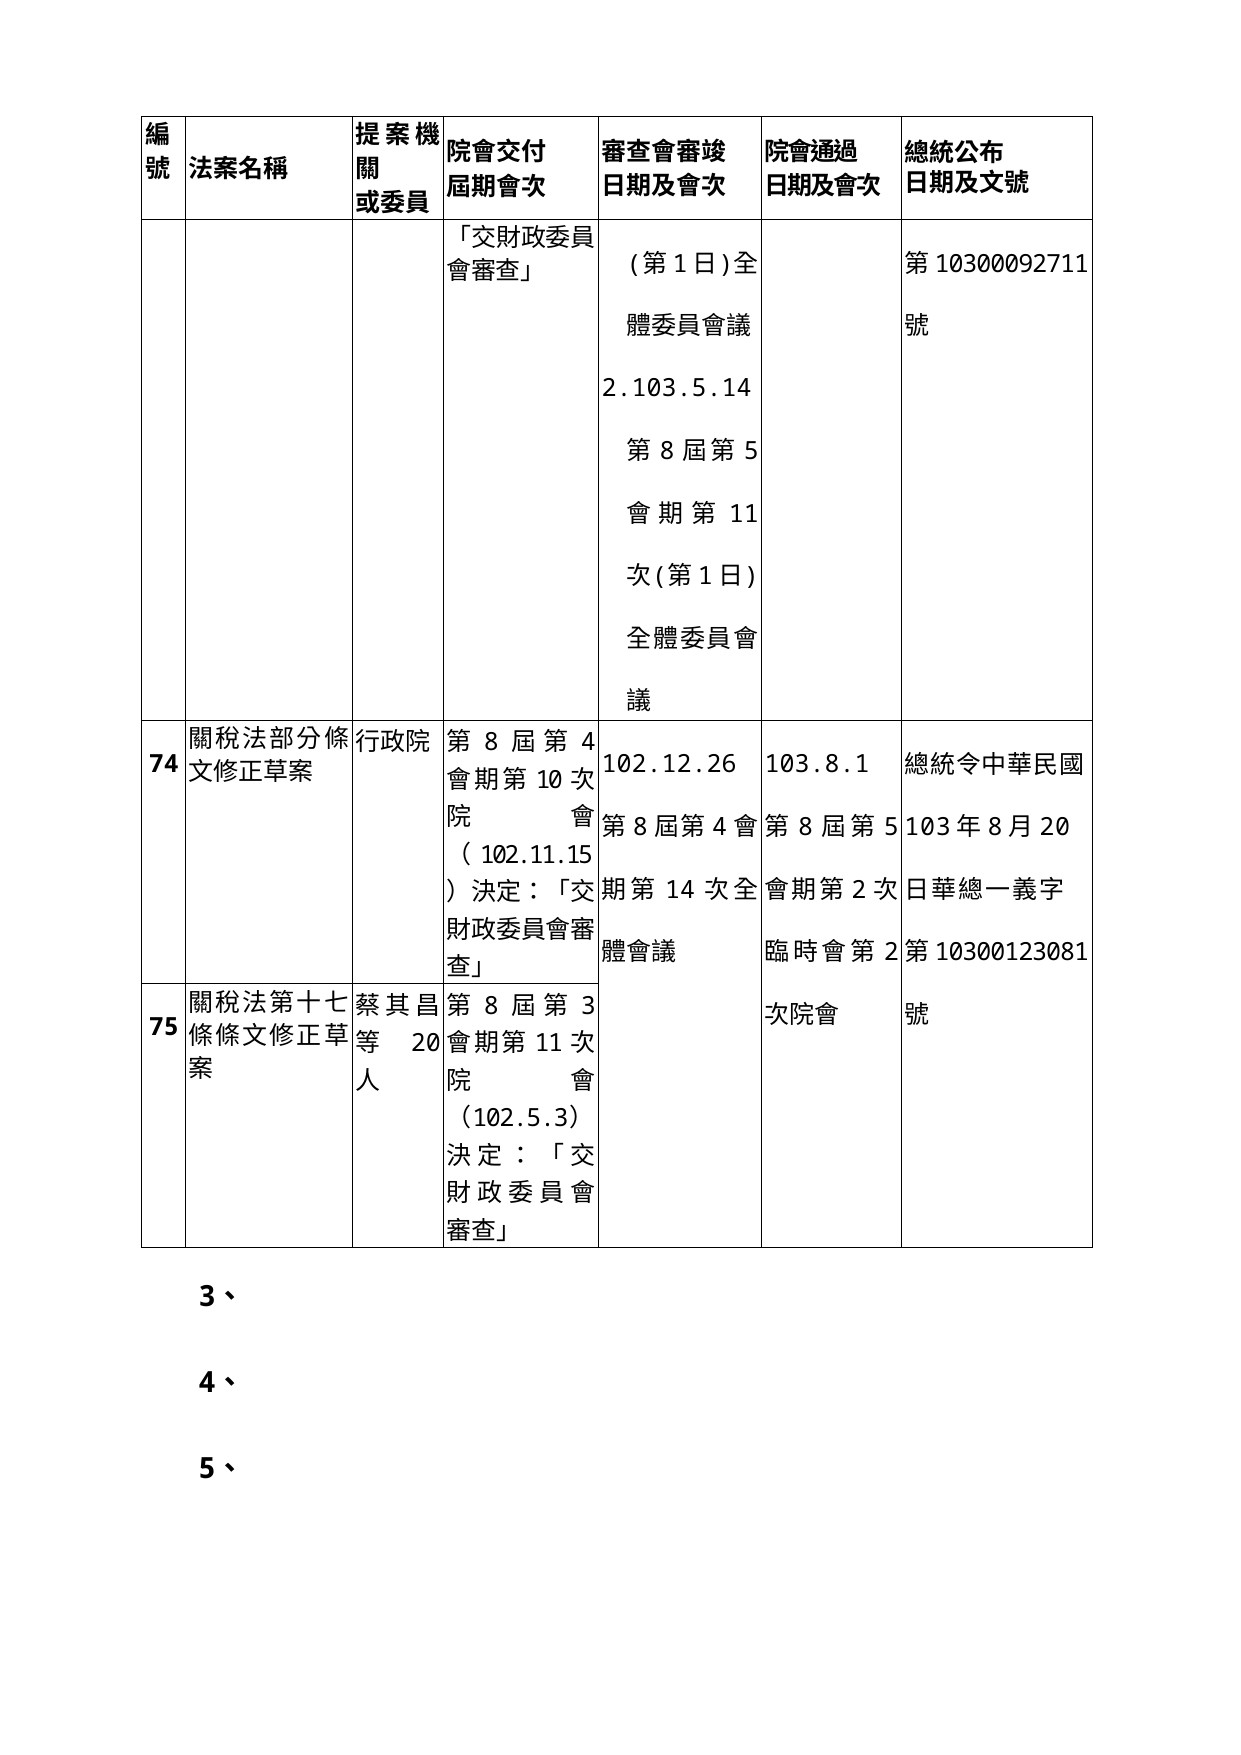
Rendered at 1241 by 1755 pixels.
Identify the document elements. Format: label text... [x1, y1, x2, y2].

table_cell 總統令中華民國103年8月20日華總一義字 第10300123081號 [902, 721, 1092, 1247]
table_cell 第8屆第4會期第10次院會（102.11.15）決定：「交財政委員會審查」 [444, 721, 598, 983]
table_cell 行政院 [353, 721, 443, 983]
table_cell 75 [142, 984, 185, 1247]
table_cell 關稅法第十七條條文修正草案 [186, 984, 352, 1247]
table_cell 第8屆第3會期第11次院會（102.5.3）決定：「交財政委員會審查」 [444, 984, 598, 1247]
table_cell 102.12.26第8屆第4會期第14次全體會議 [599, 721, 761, 1247]
table_cell [142, 220, 185, 720]
table_header 院會交付 屆期會次 [444, 117, 598, 219]
table_header 審查會審竣 日期及會次 [599, 117, 761, 219]
table_cell 103.8.1第8屆第5會期第2次臨時會第2次院會 [762, 721, 901, 1247]
table_header 編號 [142, 117, 185, 219]
table_cell 第10300092711號 [902, 220, 1092, 720]
table_cell 「交財政委員會審查」 [444, 220, 598, 720]
table_header 院會通過 日期及會次 [762, 117, 901, 219]
table_header 總統公布 日期及文號 [902, 117, 1092, 219]
table_cell 74 [142, 721, 185, 983]
table_header 法案名稱 [186, 117, 352, 219]
table_header 提案機關 或委員 [353, 117, 443, 219]
table_cell 蔡其昌等20人 [353, 984, 443, 1247]
table_cell (第1日)全體委員會議 2.103.5.14第8屆第5會期第11次(第1日)全體委員會議 [599, 220, 761, 720]
table_cell [186, 220, 352, 720]
table_cell [353, 220, 443, 720]
table_cell 關稅法部分條文修正草案 [186, 721, 352, 983]
table_cell [762, 220, 901, 720]
